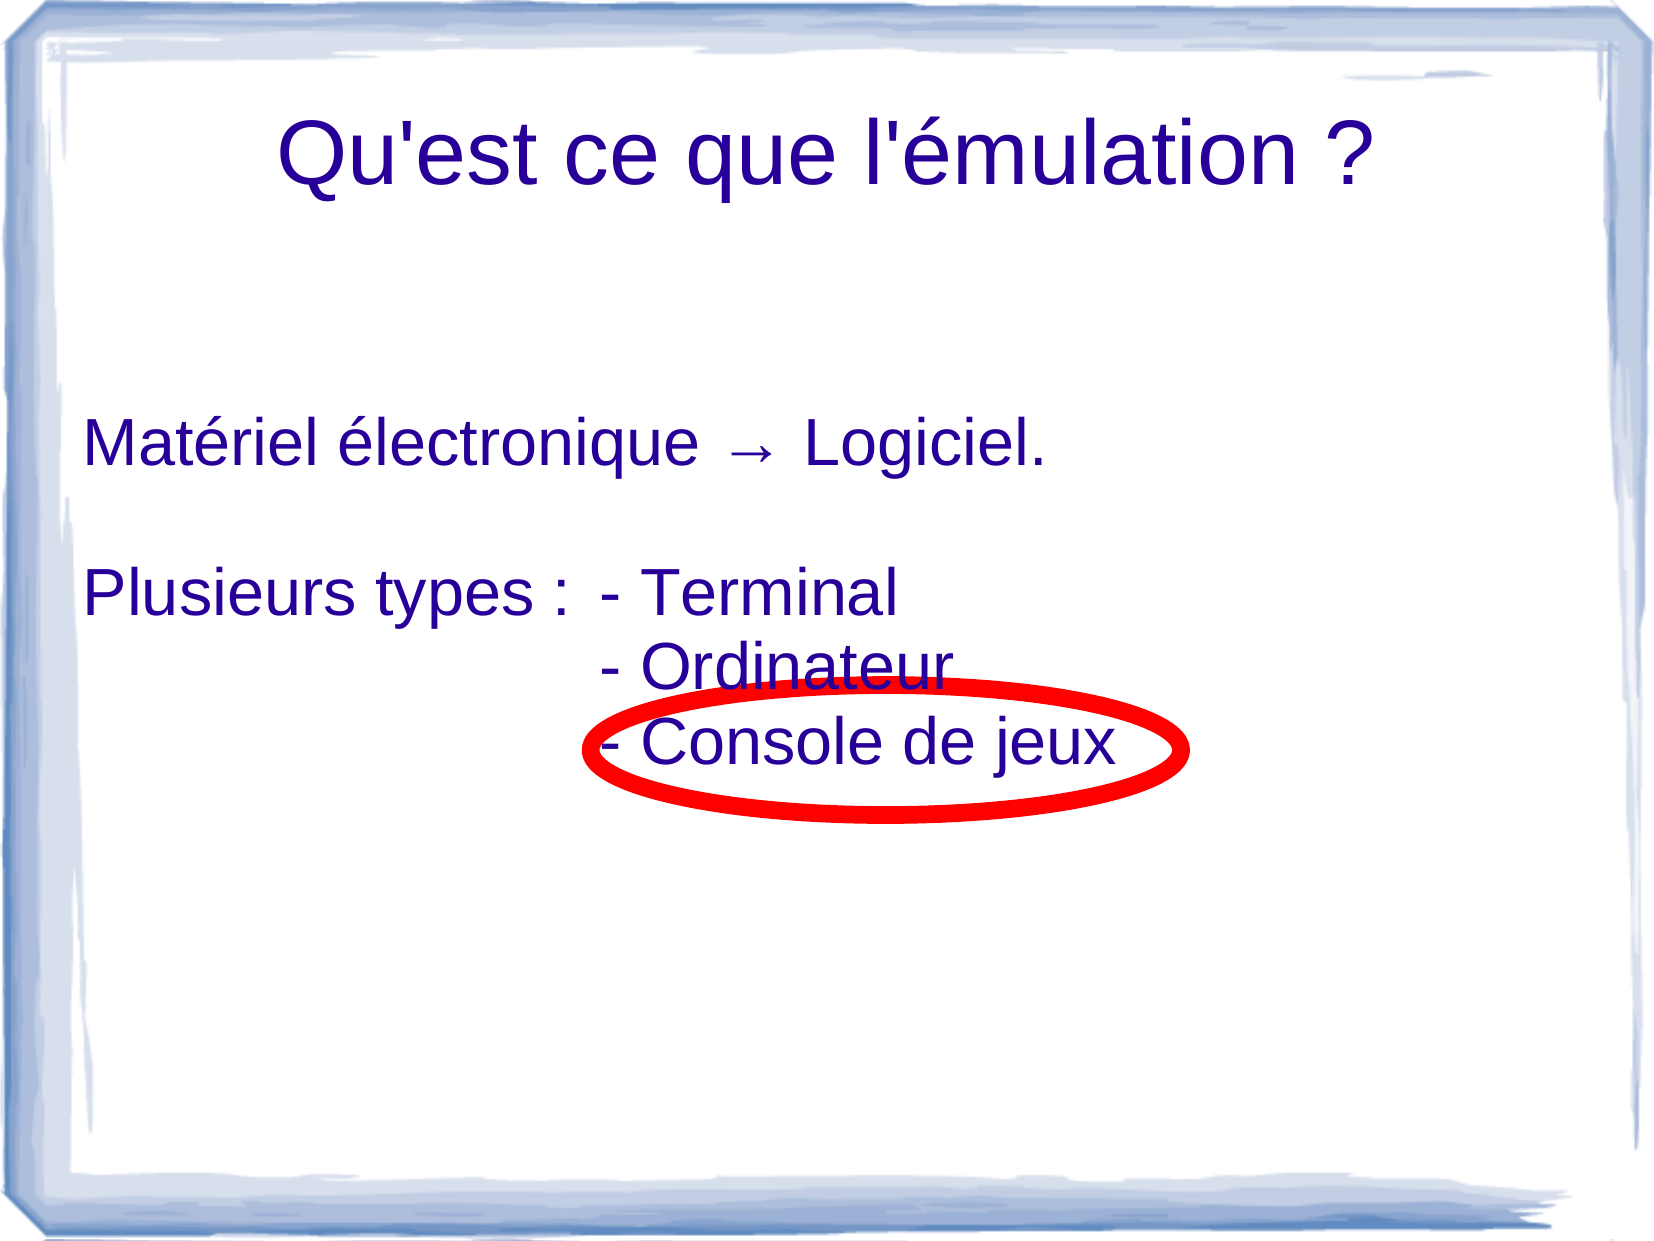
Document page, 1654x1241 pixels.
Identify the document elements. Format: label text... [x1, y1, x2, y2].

subtitle Matériel électronique → Logiciel. Plusieurs types : - Terminal - Ordinateur - Console de jeux [82, 307, 1538, 1027]
picture [0, 0, 1654, 1241]
title Qu'est ce que l'émulation ? [82, 49, 1571, 257]
